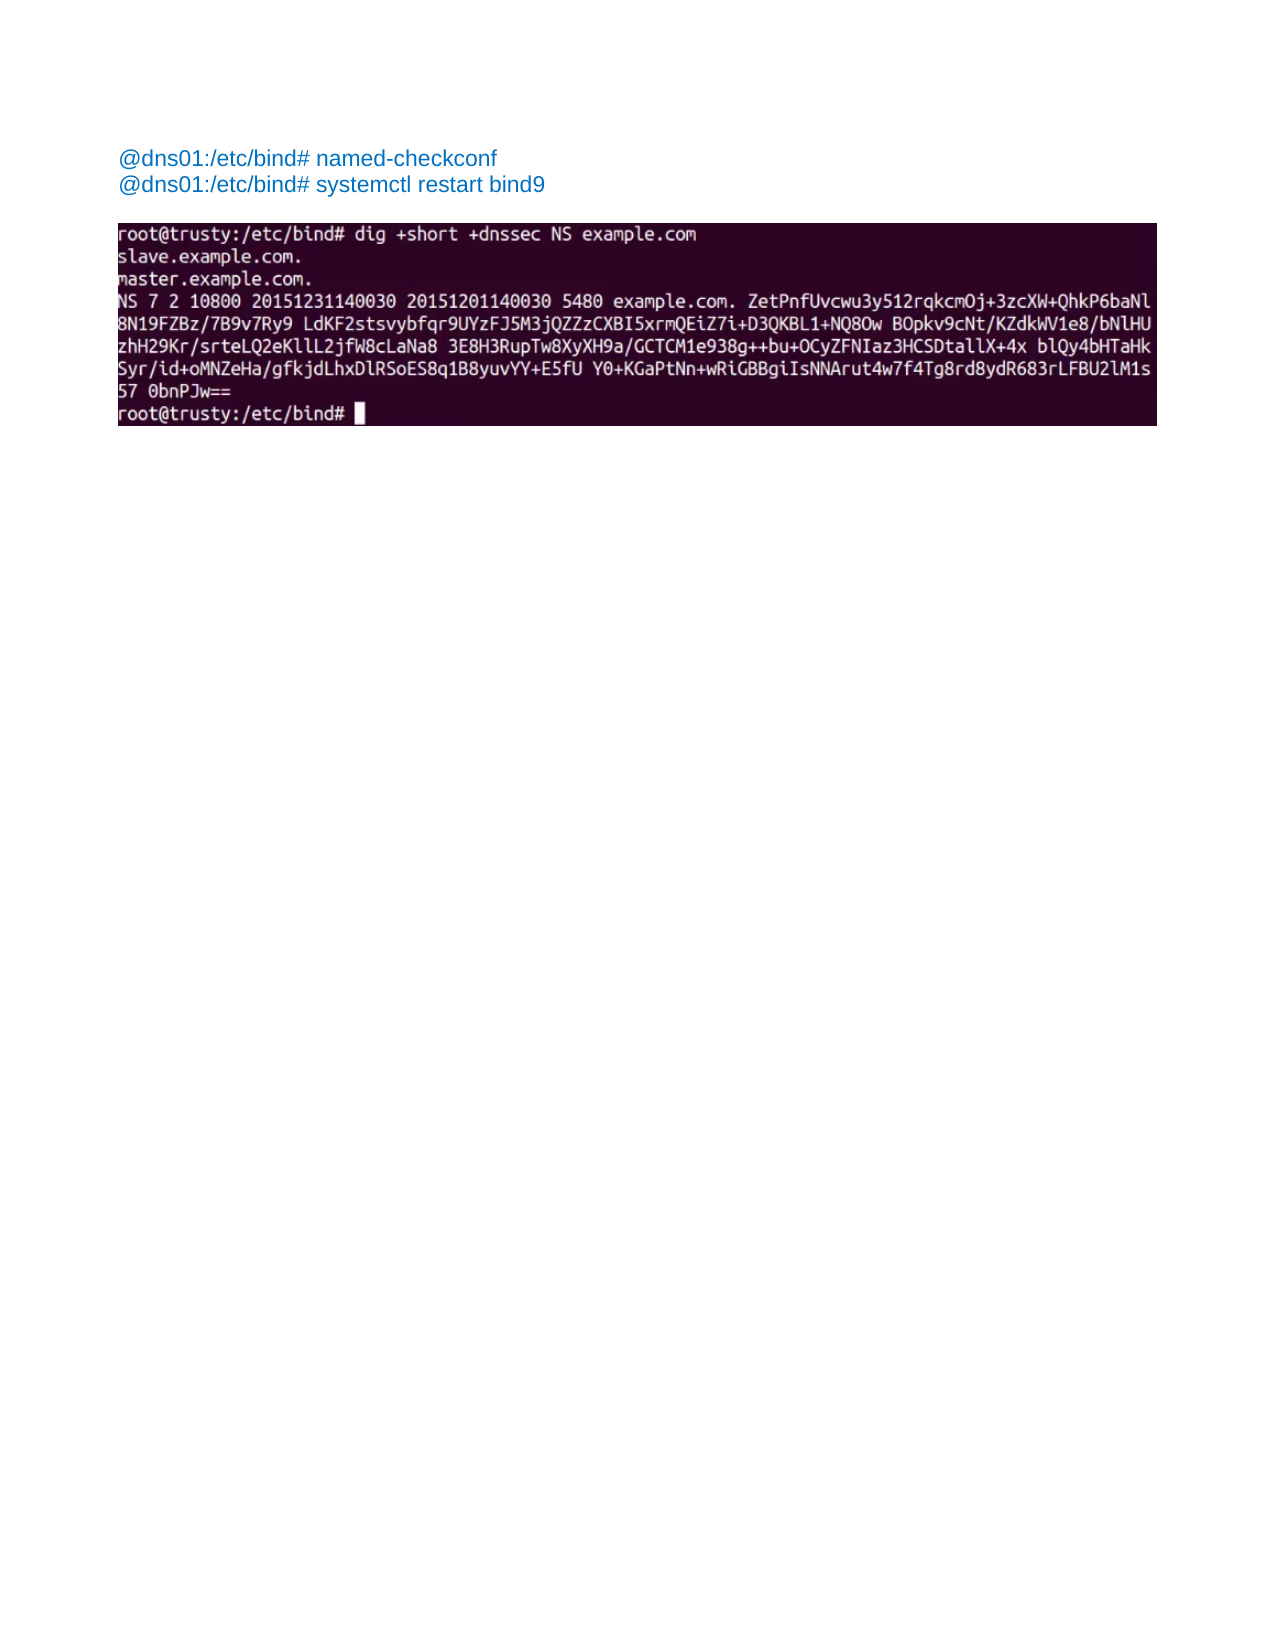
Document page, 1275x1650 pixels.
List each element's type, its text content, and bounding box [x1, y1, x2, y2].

picture [118, 223, 1157, 426]
text @dns01:/etc/bind# named-checkconf [118, 144, 1157, 171]
text @dns01:/etc/bind# systemctl restart bind9 [118, 171, 1157, 197]
